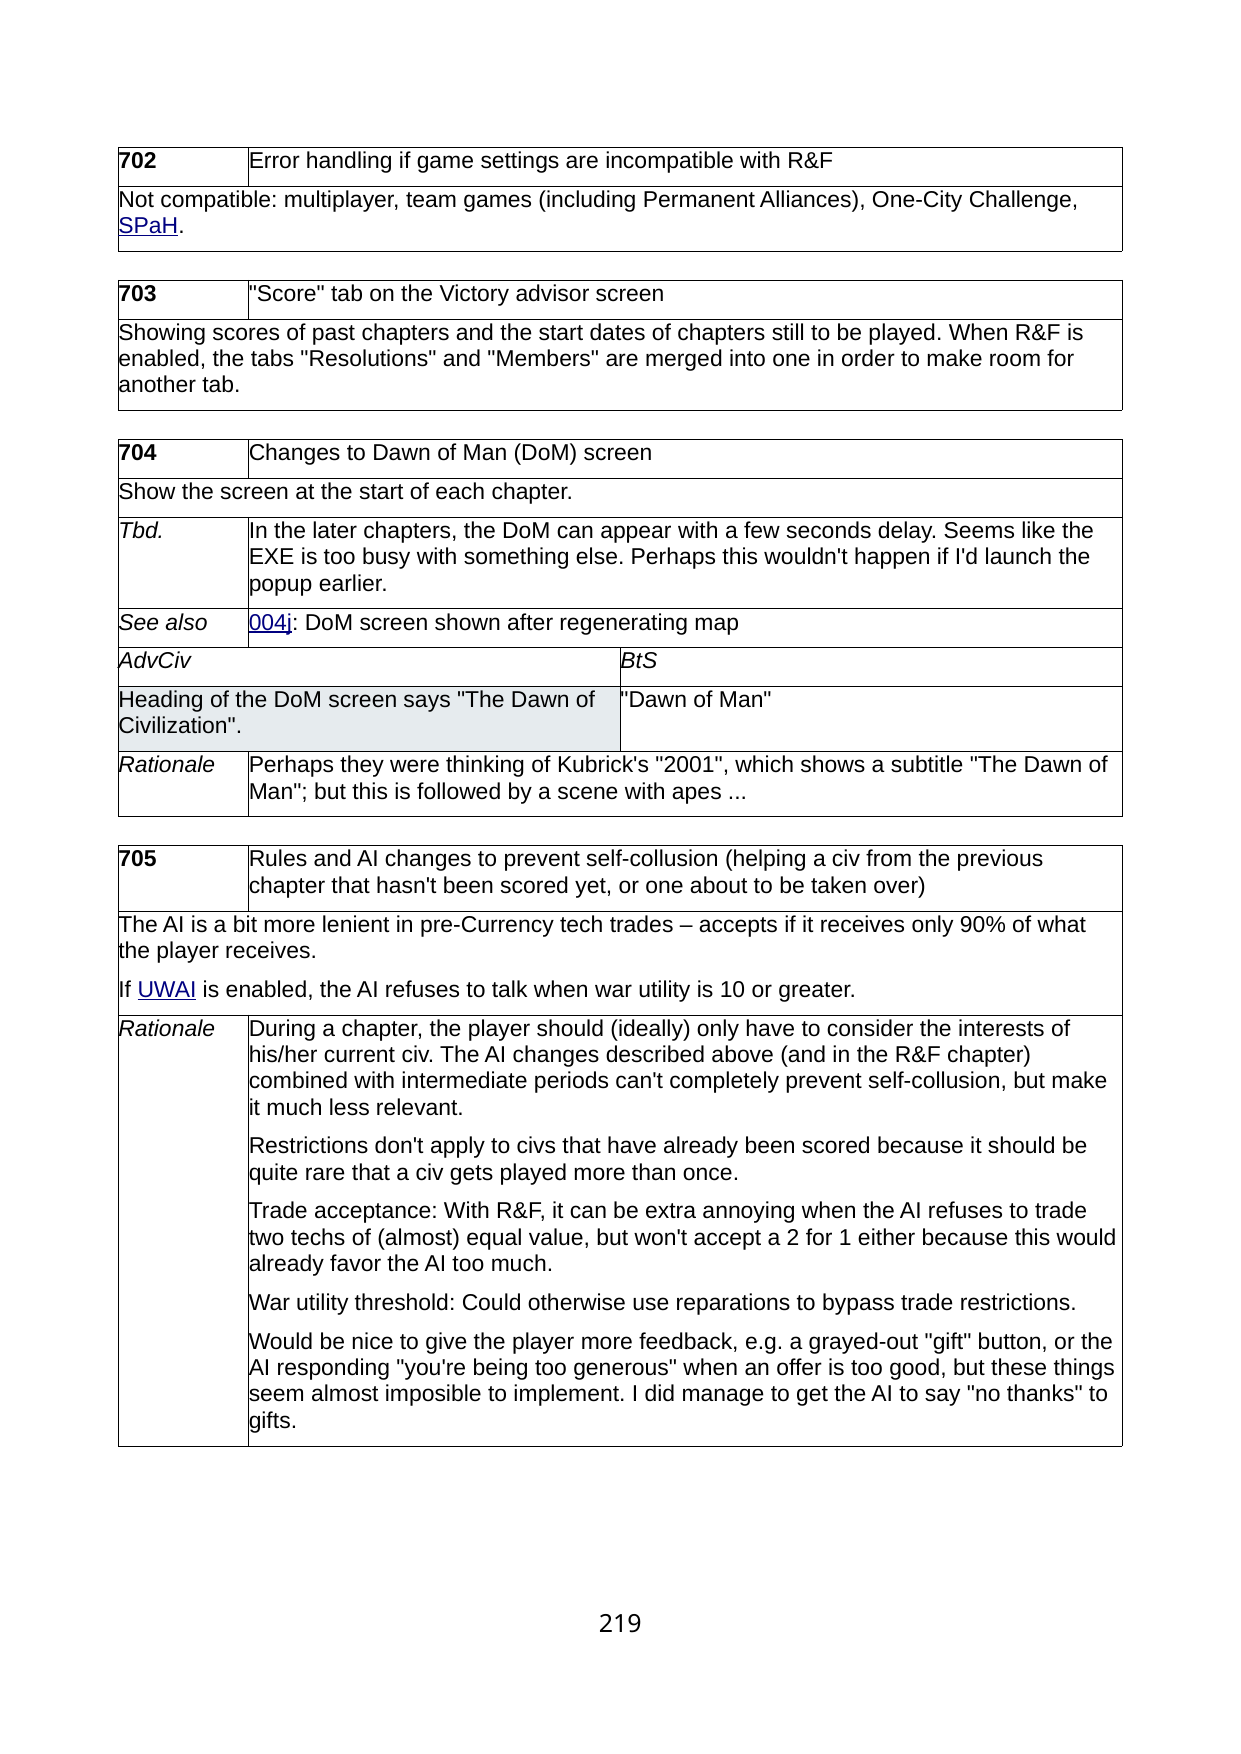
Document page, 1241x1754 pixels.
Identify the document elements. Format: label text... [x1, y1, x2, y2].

table_header 703 [119, 281, 248, 319]
table_cell During a chapter, the player should (ideally) only have to consider the interests of his/her current civ. The AI changes described above (and in the R&F chapter) combined with intermediate periods can't completely prevent self-collusion, but make it much less relevant. Restrictions don't apply to civs that have already been scored because it should be quite rare that a civ gets played more than once. Trade acceptance: With R&F, it can be extra annoying when the AI refuses to trade two techs of (almost) equal value, but won't accept a 2 for 1 either because this would already favor the AI too much. War utility threshold: Could otherwise use reparations to bypass trade restrictions. Would be nice to give the player more feedback, e.g. a grayed-out "gift" button, or the AI responding "you're being too generous" when an offer is too good, but these things seem almost imposible to implement. I did manage to get the AI to say "no thanks" to gifts. [249, 1016, 1122, 1446]
table_cell BtS [621, 648, 1122, 686]
table_header "Score" tab on the Victory advisor screen [249, 281, 1122, 319]
table_header 705 [119, 846, 248, 911]
table_cell See also [119, 609, 248, 647]
table_header Error handling if game settings are incompatible with R&F [249, 148, 1122, 186]
table_header 704 [119, 440, 248, 478]
table_cell 004j: DoM screen shown after regenerating map [249, 609, 1122, 647]
table_cell Rationale [119, 752, 248, 816]
table_cell Showing scores of past chapters and the start dates of chapters still to be played. When R&F is enabled, the tabs "Resolutions" and "Members" are merged into one in order to make room for another tab. [119, 320, 1122, 410]
table_cell AdvCiv [119, 648, 620, 686]
table_cell Perhaps they were thinking of Kubrick's "2001", which shows a subtitle "The Dawn of Man"; but this is followed by a scene with apes ... [249, 752, 1122, 816]
table_header Rules and AI changes to prevent self-collusion (helping a civ from the previous chapter that hasn't been scored yet, or one about to be taken over) [249, 846, 1122, 911]
table_cell Heading of the DoM screen says "The Dawn of Civilization". [119, 687, 620, 751]
table_header 702 [119, 148, 248, 186]
table_cell In the later chapters, the DoM can appear with a few seconds delay. Seems like the EXE is too busy with something else. Perhaps this wouldn't happen if I'd launch the popup earlier. [249, 518, 1122, 608]
table_cell Rationale [119, 1016, 248, 1446]
table_cell Show the screen at the start of each chapter. [119, 479, 1122, 517]
table_cell Not compatible: multiplayer, team games (including Permanent Alliances), One-City Challenge, SPaH. [119, 187, 1122, 251]
table_cell Tbd. [119, 518, 248, 608]
table_cell The AI is a bit more lenient in pre-Currency tech trades – accepts if it receives only 90% of what the player receives. If UWAI is enabled, the AI refuses to talk when war utility is 10 or greater. [119, 912, 1122, 1014]
table_header Changes to Dawn of Man (DoM) screen [249, 440, 1122, 478]
table_cell "Dawn of Man" [621, 687, 1122, 751]
